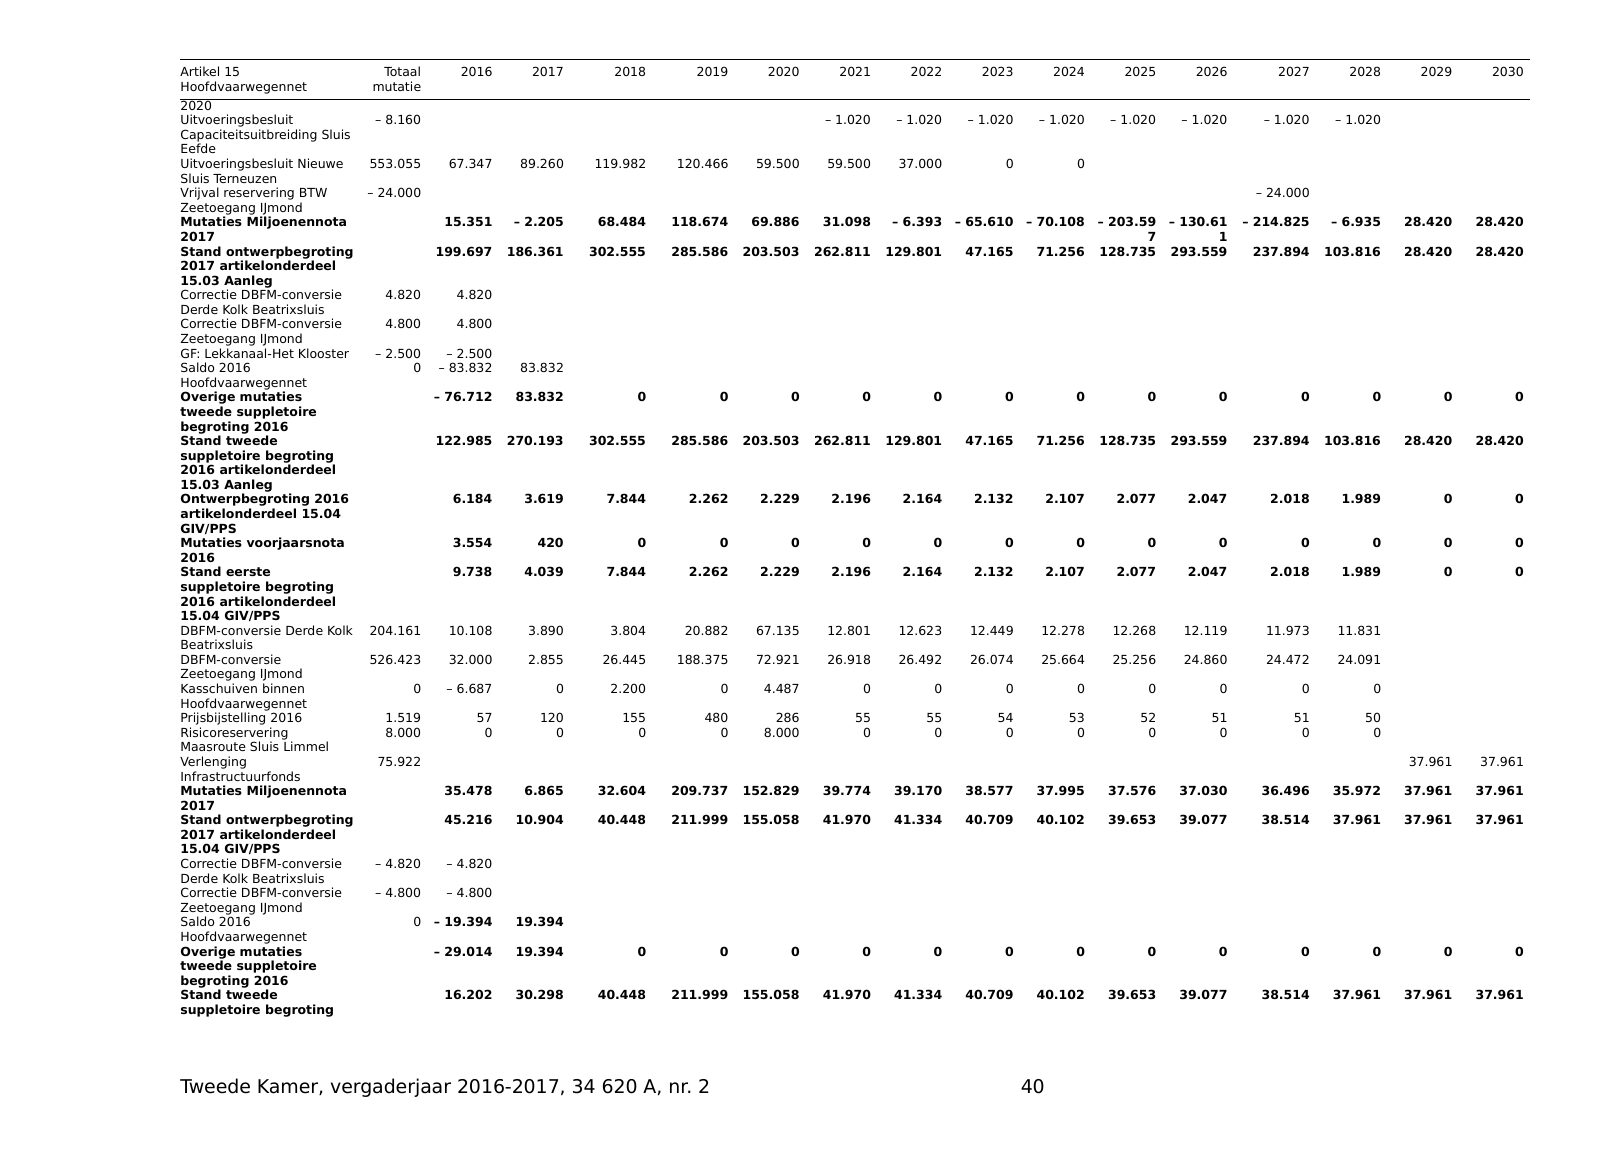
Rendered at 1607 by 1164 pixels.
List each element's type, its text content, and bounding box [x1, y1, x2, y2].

table_header 2030 [1458, 60, 1529, 99]
table_cell 12.623 [877, 624, 948, 653]
table_header 2026 [1162, 60, 1233, 99]
table_header 2021 [805, 60, 877, 99]
table_cell 0 [498, 726, 569, 755]
table_cell 302.555 [570, 245, 652, 288]
table_cell 9.738 [427, 565, 498, 624]
table_cell [1458, 682, 1529, 711]
table_cell 40.102 [1019, 813, 1091, 857]
table_cell [570, 361, 652, 390]
table_cell [1458, 186, 1529, 215]
table_cell [652, 886, 734, 915]
table_cell 3.619 [498, 493, 569, 536]
table_cell [734, 347, 805, 361]
table_cell Correctie DBFM-conversie Zeetoegang IJmond [180, 318, 356, 347]
table_cell 0 [1233, 726, 1315, 755]
table_cell [356, 945, 427, 988]
table_cell 0 [1162, 536, 1233, 565]
table_header 2025 [1091, 60, 1162, 99]
table_cell [570, 113, 652, 157]
table_cell 0 [1315, 536, 1387, 565]
table_cell [877, 886, 948, 915]
table_cell 2.018 [1233, 493, 1315, 536]
table_cell 0 [948, 536, 1019, 565]
table_cell 4.487 [734, 682, 805, 711]
table_cell 32.604 [570, 784, 652, 813]
table_cell 37.961 [1458, 988, 1529, 1017]
table_cell [1091, 347, 1162, 361]
table_cell 26.074 [948, 653, 1019, 682]
table_cell 2.132 [948, 565, 1019, 624]
table_cell Saldo 2016 Hoofdvaarwegennet [180, 361, 356, 390]
table_cell 37.961 [1458, 784, 1529, 813]
table_cell [1315, 186, 1387, 215]
table_cell 0 [1091, 536, 1162, 565]
table_cell – 19.394 [427, 915, 498, 944]
table_cell 2.107 [1019, 493, 1091, 536]
table_cell [805, 100, 877, 113]
table_cell [1162, 915, 1233, 944]
table_cell Overige mutaties tweede suppletoire begroting 2016 [180, 945, 356, 988]
table_cell 2.077 [1091, 565, 1162, 624]
table_cell 83.832 [498, 361, 569, 390]
table_cell 0 [1019, 157, 1091, 186]
table_cell [356, 988, 427, 1017]
table_cell 0 [877, 536, 948, 565]
table_cell [734, 886, 805, 915]
table_cell Ontwerpbegroting 2016 artikelonderdeel 15.04 GIV/PPS [180, 493, 356, 536]
table_cell 262.811 [805, 245, 877, 288]
table_cell [498, 857, 569, 886]
table_header 2022 [877, 60, 948, 99]
table_cell 0 [805, 945, 877, 988]
table_cell 59.500 [734, 157, 805, 186]
table_cell 2.855 [498, 653, 569, 682]
table_cell 0 [1091, 682, 1162, 711]
table_cell 39.077 [1162, 813, 1233, 857]
table_cell – 130.611 [1162, 215, 1233, 244]
table_cell 237.894 [1233, 434, 1315, 492]
table_cell [1387, 857, 1458, 886]
table_cell 12.119 [1162, 624, 1233, 653]
table_cell 37.961 [1387, 784, 1458, 813]
table_cell 28.420 [1387, 434, 1458, 492]
table_cell 0 [1387, 390, 1458, 434]
table_cell 37.961 [1458, 813, 1529, 857]
table_cell Correctie DBFM-conversie Derde Kolk Beatrixsluis [180, 288, 356, 317]
table_cell 0 [1091, 945, 1162, 988]
table_cell 2.229 [734, 493, 805, 536]
table_cell 0 [570, 726, 652, 755]
table_cell 16.202 [427, 988, 498, 1017]
table_cell – 29.014 [427, 945, 498, 988]
table_cell 0 [1233, 536, 1315, 565]
table_cell 262.811 [805, 434, 877, 492]
table_header 2017 [498, 60, 569, 99]
table_cell 68.484 [570, 215, 652, 244]
table_cell 199.697 [427, 245, 498, 288]
table_cell [652, 100, 734, 113]
table_cell [1162, 318, 1233, 347]
table_cell 0 [1091, 390, 1162, 434]
table_cell [1233, 361, 1315, 390]
table_cell 128.735 [1091, 245, 1162, 288]
table_cell 39.774 [805, 784, 877, 813]
table_cell 6.184 [427, 493, 498, 536]
table_cell Saldo 2016 Hoofdvaarwegennet [180, 915, 356, 944]
table_cell 38.577 [948, 784, 1019, 813]
table_cell 2.107 [1019, 565, 1091, 624]
table_cell [1019, 318, 1091, 347]
table_cell [1387, 113, 1458, 157]
table_cell 72.921 [734, 653, 805, 682]
table_cell 0 [877, 390, 948, 434]
table_cell [1458, 711, 1529, 726]
table_cell [498, 886, 569, 915]
table_cell Correctie DBFM-conversie Zeetoegang IJmond [180, 886, 356, 915]
table_cell 0 [652, 536, 734, 565]
table_cell 186.361 [498, 245, 569, 288]
table_cell [948, 318, 1019, 347]
table_cell 51 [1162, 711, 1233, 726]
table_cell Verlenging Infrastructuurfonds [180, 755, 356, 784]
table_header Totaal mutatie [356, 60, 427, 99]
table_cell [1091, 915, 1162, 944]
table_cell [498, 100, 569, 113]
table_cell Vrijval reservering BTW Zeetoegang IJmond [180, 186, 356, 215]
table_cell 120.466 [652, 157, 734, 186]
table_cell [877, 755, 948, 784]
table_cell – 4.800 [356, 886, 427, 915]
table_cell [877, 288, 948, 317]
table_cell 293.559 [1162, 434, 1233, 492]
table_cell – 65.610 [948, 215, 1019, 244]
table_cell 155.058 [734, 988, 805, 1017]
table_cell [356, 565, 427, 624]
table_cell [877, 347, 948, 361]
table_cell 37.961 [1387, 988, 1458, 1017]
table_cell – 24.000 [1233, 186, 1315, 215]
table_cell 0 [734, 536, 805, 565]
table_cell 19.394 [498, 945, 569, 988]
table_cell [948, 100, 1019, 113]
table_cell [1315, 857, 1387, 886]
table_cell [734, 113, 805, 157]
table_cell 1.989 [1315, 565, 1387, 624]
table_cell [1091, 886, 1162, 915]
table_cell [948, 755, 1019, 784]
table_cell 129.801 [877, 434, 948, 492]
table_cell [805, 288, 877, 317]
table_cell 553.055 [356, 157, 427, 186]
table_cell 0 [570, 945, 652, 988]
table_cell 2.132 [948, 493, 1019, 536]
table_cell 8.000 [356, 726, 427, 755]
table_cell [948, 361, 1019, 390]
table_cell Mutaties Miljoenennota 2017 [180, 215, 356, 244]
table_cell Overige mutaties tweede suppletoire begroting 2016 [180, 390, 356, 434]
table_cell Stand ontwerpbegroting 2017 artikelonderdeel 15.04 GIV/PPS [180, 813, 356, 857]
table_cell [427, 755, 498, 784]
table_cell 38.514 [1233, 813, 1315, 857]
table_cell [1387, 886, 1458, 915]
table_cell 0 [1091, 726, 1162, 755]
table_cell 0 [948, 726, 1019, 755]
table_header 2024 [1019, 60, 1091, 99]
table_cell 480 [652, 711, 734, 726]
table_cell 37.961 [1315, 813, 1387, 857]
table_cell [1162, 157, 1233, 186]
table_cell 67.135 [734, 624, 805, 653]
table_cell 28.420 [1458, 434, 1529, 492]
table_cell Mutaties Miljoenennota 2017 [180, 784, 356, 813]
table_cell 0 [356, 915, 427, 944]
table_cell 30.298 [498, 988, 569, 1017]
table_cell [1458, 157, 1529, 186]
table_cell 0 [652, 726, 734, 755]
table_header 2029 [1387, 60, 1458, 99]
table_cell 39.170 [877, 784, 948, 813]
table_cell [805, 361, 877, 390]
table_cell 26.445 [570, 653, 652, 682]
table_cell 122.985 [427, 434, 498, 492]
table_cell 0 [1315, 390, 1387, 434]
table_cell 41.970 [805, 988, 877, 1017]
table_cell – 24.000 [356, 186, 427, 215]
table_cell 0 [652, 945, 734, 988]
table_cell [1458, 318, 1529, 347]
table_cell [1387, 726, 1458, 755]
table_cell [805, 347, 877, 361]
table_cell 2.200 [570, 682, 652, 711]
table_cell 26.492 [877, 653, 948, 682]
table_cell [1019, 755, 1091, 784]
table_cell [1315, 318, 1387, 347]
table_cell 209.737 [652, 784, 734, 813]
table_cell [948, 915, 1019, 944]
table_cell [652, 318, 734, 347]
table_cell [1162, 186, 1233, 215]
table_cell – 2.500 [427, 347, 498, 361]
table_cell 0 [1387, 536, 1458, 565]
table_cell 0 [805, 390, 877, 434]
table_cell 41.334 [877, 813, 948, 857]
table_cell 0 [1019, 682, 1091, 711]
table_cell [1387, 711, 1458, 726]
table_cell 75.922 [356, 755, 427, 784]
table_cell [1019, 915, 1091, 944]
table_cell [570, 915, 652, 944]
table_cell [498, 755, 569, 784]
table_cell 0 [1019, 945, 1091, 988]
table_header 2018 [570, 60, 652, 99]
table_cell [877, 857, 948, 886]
table_cell 6.865 [498, 784, 569, 813]
table_cell 47.165 [948, 434, 1019, 492]
table_cell 41.970 [805, 813, 877, 857]
table_cell 0 [427, 726, 498, 755]
table_cell 71.256 [1019, 434, 1091, 492]
table_cell [877, 915, 948, 944]
table_cell 28.420 [1387, 215, 1458, 244]
table_cell [734, 318, 805, 347]
table_cell 12.278 [1019, 624, 1091, 653]
table_cell [1162, 755, 1233, 784]
table_header 2028 [1315, 60, 1387, 99]
table_cell 4.820 [356, 288, 427, 317]
table_cell [570, 186, 652, 215]
table_cell 4.800 [356, 318, 427, 347]
table_cell [1019, 857, 1091, 886]
table_cell – 214.825 [1233, 215, 1315, 244]
table_cell [1091, 157, 1162, 186]
table_cell – 4.800 [427, 886, 498, 915]
table_cell [1387, 157, 1458, 186]
table_cell 0 [877, 682, 948, 711]
table_cell 2.164 [877, 493, 948, 536]
table_cell [1091, 857, 1162, 886]
table_cell 40.709 [948, 813, 1019, 857]
table_cell 35.972 [1315, 784, 1387, 813]
table_cell – 8.160 [356, 113, 427, 157]
table_cell [356, 100, 427, 113]
table_cell [1315, 755, 1387, 784]
table_cell [652, 113, 734, 157]
table_cell [427, 113, 498, 157]
table_cell [1019, 186, 1091, 215]
table_cell [1162, 347, 1233, 361]
table_cell 2.047 [1162, 493, 1233, 536]
table_cell 71.256 [1019, 245, 1091, 288]
table_cell GF: Lekkanaal-Het Klooster [180, 347, 356, 361]
table_cell 0 [1019, 390, 1091, 434]
table_cell 128.735 [1091, 434, 1162, 492]
table_cell – 2.205 [498, 215, 569, 244]
table_cell [1091, 361, 1162, 390]
table_cell – 1.020 [877, 113, 948, 157]
table_cell [1315, 915, 1387, 944]
table_cell [1315, 157, 1387, 186]
table_header 2019 [652, 60, 734, 99]
table_cell 0 [1019, 536, 1091, 565]
table_cell [1458, 361, 1529, 390]
table_cell – 2.500 [356, 347, 427, 361]
table_cell 285.586 [652, 434, 734, 492]
table_cell 188.375 [652, 653, 734, 682]
table_cell 0 [1315, 682, 1387, 711]
table_cell Stand tweede suppletoire begroting 2016 artikelonderdeel 15.03 Aanleg [180, 434, 356, 492]
table_cell [1162, 857, 1233, 886]
table_cell 0 [948, 157, 1019, 186]
table_cell [652, 857, 734, 886]
table_cell 2.262 [652, 493, 734, 536]
table_cell 67.347 [427, 157, 498, 186]
table_cell 28.420 [1387, 245, 1458, 288]
table_cell 39.653 [1091, 813, 1162, 857]
table_cell [805, 915, 877, 944]
table_cell [652, 288, 734, 317]
table_cell 20.882 [652, 624, 734, 653]
table_cell 0 [948, 945, 1019, 988]
table_cell 0 [1458, 565, 1529, 624]
table_cell 103.816 [1315, 245, 1387, 288]
table_cell [1233, 915, 1315, 944]
table_cell [1458, 653, 1529, 682]
table_header Artikel 15 Hoofdvaarwegennet [180, 60, 356, 99]
table_cell [1315, 288, 1387, 317]
table_cell [1458, 726, 1529, 755]
table_cell [1458, 857, 1529, 886]
table_cell [948, 886, 1019, 915]
table_cell 10.108 [427, 624, 498, 653]
table_cell [1019, 361, 1091, 390]
table_cell 11.831 [1315, 624, 1387, 653]
table_cell – 1.020 [948, 113, 1019, 157]
table_cell 39.653 [1091, 988, 1162, 1017]
table_cell [652, 347, 734, 361]
table_cell [1233, 288, 1315, 317]
table_cell [1387, 682, 1458, 711]
table_cell Uitvoeringsbesluit Capaciteitsuitbreiding Sluis Eefde [180, 113, 356, 157]
table_cell 1.519 [356, 711, 427, 726]
table_cell 55 [877, 711, 948, 726]
table_cell [1233, 100, 1315, 113]
table_cell 19.394 [498, 915, 569, 944]
table_cell 0 [1458, 390, 1529, 434]
table_cell 2.018 [1233, 565, 1315, 624]
table_cell 0 [1458, 536, 1529, 565]
table_cell – 203.597 [1091, 215, 1162, 244]
table_cell [1458, 113, 1529, 157]
table_cell 38.514 [1233, 988, 1315, 1017]
table_cell 0 [1387, 945, 1458, 988]
table_cell Stand tweede suppletoire begroting [180, 988, 356, 1017]
table_cell 7.844 [570, 493, 652, 536]
table_header 2016 [427, 60, 498, 99]
table_cell 3.804 [570, 624, 652, 653]
table_cell – 1.020 [1019, 113, 1091, 157]
table_cell [356, 215, 427, 244]
table_cell 37.961 [1387, 813, 1458, 857]
table_cell [570, 755, 652, 784]
table_header 2020 [734, 60, 805, 99]
table_cell 0 [652, 682, 734, 711]
table_cell [1162, 288, 1233, 317]
table_cell 36.496 [1233, 784, 1315, 813]
table_cell 35.478 [427, 784, 498, 813]
table_cell 32.000 [427, 653, 498, 682]
table_cell 12.268 [1091, 624, 1162, 653]
table_cell 83.832 [498, 390, 569, 434]
table_cell 37.000 [877, 157, 948, 186]
table_cell [1019, 288, 1091, 317]
table_cell 24.860 [1162, 653, 1233, 682]
table_cell 24.472 [1233, 653, 1315, 682]
table_cell 41.334 [877, 988, 948, 1017]
table_cell [1162, 886, 1233, 915]
table_cell [498, 113, 569, 157]
table_cell 12.801 [805, 624, 877, 653]
table_cell – 6.687 [427, 682, 498, 711]
table_cell 39.077 [1162, 988, 1233, 1017]
table_cell 120 [498, 711, 569, 726]
table_cell 0 [734, 390, 805, 434]
table_cell [734, 915, 805, 944]
table_cell [1387, 653, 1458, 682]
table_cell – 83.832 [427, 361, 498, 390]
table_cell [427, 186, 498, 215]
table_cell [652, 186, 734, 215]
table_cell 285.586 [652, 245, 734, 288]
table_cell [356, 784, 427, 813]
table_cell Stand eerste suppletoire begroting 2016 artikelonderdeel 15.04 GIV/PPS [180, 565, 356, 624]
table_cell 40.448 [570, 988, 652, 1017]
table_cell 52 [1091, 711, 1162, 726]
table_cell 0 [948, 390, 1019, 434]
table_cell 0 [1162, 945, 1233, 988]
table_cell [1387, 915, 1458, 944]
table_cell [652, 915, 734, 944]
table_cell [1315, 100, 1387, 113]
table_cell 37.961 [1315, 988, 1387, 1017]
table_cell [1387, 624, 1458, 653]
table_cell 118.674 [652, 215, 734, 244]
table_cell 0 [1233, 390, 1315, 434]
table_cell [1091, 186, 1162, 215]
table_cell [1091, 288, 1162, 317]
table_cell 211.999 [652, 988, 734, 1017]
table_cell DBFM-conversie Zeetoegang IJmond [180, 653, 356, 682]
table_cell [1458, 624, 1529, 653]
table_cell 59.500 [805, 157, 877, 186]
table_cell [1387, 318, 1458, 347]
table_cell 0 [1233, 682, 1315, 711]
table_cell 0 [734, 945, 805, 988]
table_cell 0 [1162, 390, 1233, 434]
table_cell [1315, 347, 1387, 361]
table_cell [948, 186, 1019, 215]
table_cell 11.973 [1233, 624, 1315, 653]
table_cell 2.196 [805, 493, 877, 536]
table_cell Uitvoeringsbesluit Nieuwe Sluis Terneuzen [180, 157, 356, 186]
table_cell 25.664 [1019, 653, 1091, 682]
table_cell – 1.020 [805, 113, 877, 157]
table_cell 69.886 [734, 215, 805, 244]
table_cell 37.961 [1458, 755, 1529, 784]
table_cell [498, 288, 569, 317]
table_cell 0 [652, 390, 734, 434]
table_cell – 1.020 [1162, 113, 1233, 157]
table_cell 4.039 [498, 565, 569, 624]
table_cell 0 [356, 682, 427, 711]
table_cell [805, 186, 877, 215]
table_cell [1315, 361, 1387, 390]
table_cell – 6.935 [1315, 215, 1387, 244]
table_cell 0 [356, 361, 427, 390]
table_cell 103.816 [1315, 434, 1387, 492]
table_cell [570, 857, 652, 886]
table_cell 0 [1162, 682, 1233, 711]
table_cell – 4.820 [427, 857, 498, 886]
table_cell [1091, 100, 1162, 113]
table_cell [652, 755, 734, 784]
table_cell 0 [948, 682, 1019, 711]
table_cell 0 [498, 682, 569, 711]
table_cell [356, 245, 427, 288]
table_cell 50 [1315, 711, 1387, 726]
table_cell 0 [1387, 565, 1458, 624]
table_cell 37.961 [1387, 755, 1458, 784]
table_cell [1233, 857, 1315, 886]
table_cell 0 [1458, 493, 1529, 536]
table_cell [498, 318, 569, 347]
table_cell [1233, 157, 1315, 186]
table_cell 3.890 [498, 624, 569, 653]
table_cell 270.193 [498, 434, 569, 492]
table_cell 2.077 [1091, 493, 1162, 536]
table_cell Risicoreservering Maasroute Sluis Limmel [180, 726, 356, 755]
table_cell – 70.108 [1019, 215, 1091, 244]
table_cell 40.709 [948, 988, 1019, 1017]
table_cell Stand ontwerpbegroting 2017 artikelonderdeel 15.03 Aanleg [180, 245, 356, 288]
table_cell [1387, 288, 1458, 317]
table_cell 2020 [180, 100, 356, 113]
table_cell 0 [1233, 945, 1315, 988]
table_cell Kasschuiven binnen Hoofdvaarwegennet [180, 682, 356, 711]
table_cell – 76.712 [427, 390, 498, 434]
table_cell 2.164 [877, 565, 948, 624]
table_cell [734, 755, 805, 784]
table_cell [570, 347, 652, 361]
table_cell 0 [1162, 726, 1233, 755]
table_cell [498, 347, 569, 361]
table_cell 1.989 [1315, 493, 1387, 536]
table_cell 129.801 [877, 245, 948, 288]
table_cell [570, 886, 652, 915]
table_cell 37.576 [1091, 784, 1162, 813]
table_cell 15.351 [427, 215, 498, 244]
table_cell [570, 100, 652, 113]
table_cell 237.894 [1233, 245, 1315, 288]
table_cell 0 [877, 945, 948, 988]
table_cell [1387, 361, 1458, 390]
table_cell [1091, 755, 1162, 784]
table_cell [427, 100, 498, 113]
table_cell [1458, 915, 1529, 944]
table_cell 2.262 [652, 565, 734, 624]
table_cell 0 [1315, 726, 1387, 755]
table_cell [1458, 288, 1529, 317]
table_cell 26.918 [805, 653, 877, 682]
table_cell 0 [877, 726, 948, 755]
table_cell 286 [734, 711, 805, 726]
table_cell 10.904 [498, 813, 569, 857]
table_cell [948, 857, 1019, 886]
table_cell – 6.393 [877, 215, 948, 244]
table_cell 420 [498, 536, 569, 565]
table_cell 24.091 [1315, 653, 1387, 682]
table_cell 40.102 [1019, 988, 1091, 1017]
table_cell 0 [1458, 945, 1529, 988]
table_cell 3.554 [427, 536, 498, 565]
table_cell 37.995 [1019, 784, 1091, 813]
table_cell 4.800 [427, 318, 498, 347]
table_cell [1019, 100, 1091, 113]
table_cell Correctie DBFM-conversie Derde Kolk Beatrixsluis [180, 857, 356, 886]
table_cell 51 [1233, 711, 1315, 726]
table_cell 2.229 [734, 565, 805, 624]
table_cell – 1.020 [1091, 113, 1162, 157]
table_cell [1091, 318, 1162, 347]
table_cell DBFM-conversie Derde Kolk Beatrixsluis [180, 624, 356, 653]
table_cell – 1.020 [1233, 113, 1315, 157]
table_cell 89.260 [498, 157, 569, 186]
table_cell [356, 434, 427, 492]
table_cell [877, 100, 948, 113]
table_cell [1387, 100, 1458, 113]
table_cell 0 [1019, 726, 1091, 755]
table_cell [356, 493, 427, 536]
table_cell 0 [1315, 945, 1387, 988]
table_cell 40.448 [570, 813, 652, 857]
table_cell [356, 390, 427, 434]
table_cell 0 [570, 390, 652, 434]
table_cell 2.196 [805, 565, 877, 624]
table_cell [652, 361, 734, 390]
table_cell 0 [1387, 493, 1458, 536]
table_cell – 1.020 [1315, 113, 1387, 157]
table_cell [805, 857, 877, 886]
table_cell [356, 813, 427, 857]
table_cell [1458, 347, 1529, 361]
table_cell [570, 318, 652, 347]
table_cell [1233, 347, 1315, 361]
table_cell [877, 318, 948, 347]
table_cell [1315, 886, 1387, 915]
table_cell [1458, 100, 1529, 113]
table_cell 203.503 [734, 434, 805, 492]
table_cell [877, 186, 948, 215]
table_cell 526.423 [356, 653, 427, 682]
table_cell 0 [570, 536, 652, 565]
table_cell 57 [427, 711, 498, 726]
table_cell 8.000 [734, 726, 805, 755]
table_cell [805, 886, 877, 915]
table_cell 25.256 [1091, 653, 1162, 682]
table_cell 47.165 [948, 245, 1019, 288]
table_cell 0 [805, 536, 877, 565]
table_cell 211.999 [652, 813, 734, 857]
table_cell 293.559 [1162, 245, 1233, 288]
table_cell [1233, 755, 1315, 784]
table_cell 54 [948, 711, 1019, 726]
table_cell [1233, 318, 1315, 347]
table_cell [1019, 886, 1091, 915]
table_cell 0 [805, 726, 877, 755]
table_cell [1019, 347, 1091, 361]
table_cell 119.982 [570, 157, 652, 186]
table_cell [1162, 361, 1233, 390]
table_cell [805, 755, 877, 784]
table_cell 7.844 [570, 565, 652, 624]
table_cell [948, 288, 1019, 317]
table_cell 204.161 [356, 624, 427, 653]
table_cell 2.047 [1162, 565, 1233, 624]
table_cell 0 [805, 682, 877, 711]
table_cell [356, 536, 427, 565]
table_cell 12.449 [948, 624, 1019, 653]
table_cell [734, 186, 805, 215]
table_cell [1458, 886, 1529, 915]
table_cell [734, 100, 805, 113]
table_cell [734, 361, 805, 390]
table_cell 152.829 [734, 784, 805, 813]
table_cell [1387, 347, 1458, 361]
table_cell [734, 857, 805, 886]
table_cell 155.058 [734, 813, 805, 857]
table_cell [1233, 886, 1315, 915]
table_cell – 4.820 [356, 857, 427, 886]
table_cell [1162, 100, 1233, 113]
table_cell [877, 361, 948, 390]
table_cell 28.420 [1458, 215, 1529, 244]
table_cell 31.098 [805, 215, 877, 244]
table_cell 4.820 [427, 288, 498, 317]
table_cell 28.420 [1458, 245, 1529, 288]
table_cell Prijsbijstelling 2016 [180, 711, 356, 726]
table_header 2023 [948, 60, 1019, 99]
table_cell [498, 186, 569, 215]
table_cell 45.216 [427, 813, 498, 857]
table_cell 53 [1019, 711, 1091, 726]
table_header 2027 [1233, 60, 1315, 99]
table_cell Mutaties voorjaarsnota 2016 [180, 536, 356, 565]
table_cell 37.030 [1162, 784, 1233, 813]
table_cell [1387, 186, 1458, 215]
table_cell 55 [805, 711, 877, 726]
table_cell 302.555 [570, 434, 652, 492]
table_cell 203.503 [734, 245, 805, 288]
table_cell [805, 318, 877, 347]
table_cell 155 [570, 711, 652, 726]
table_cell [734, 288, 805, 317]
table_cell [570, 288, 652, 317]
table_cell [948, 347, 1019, 361]
